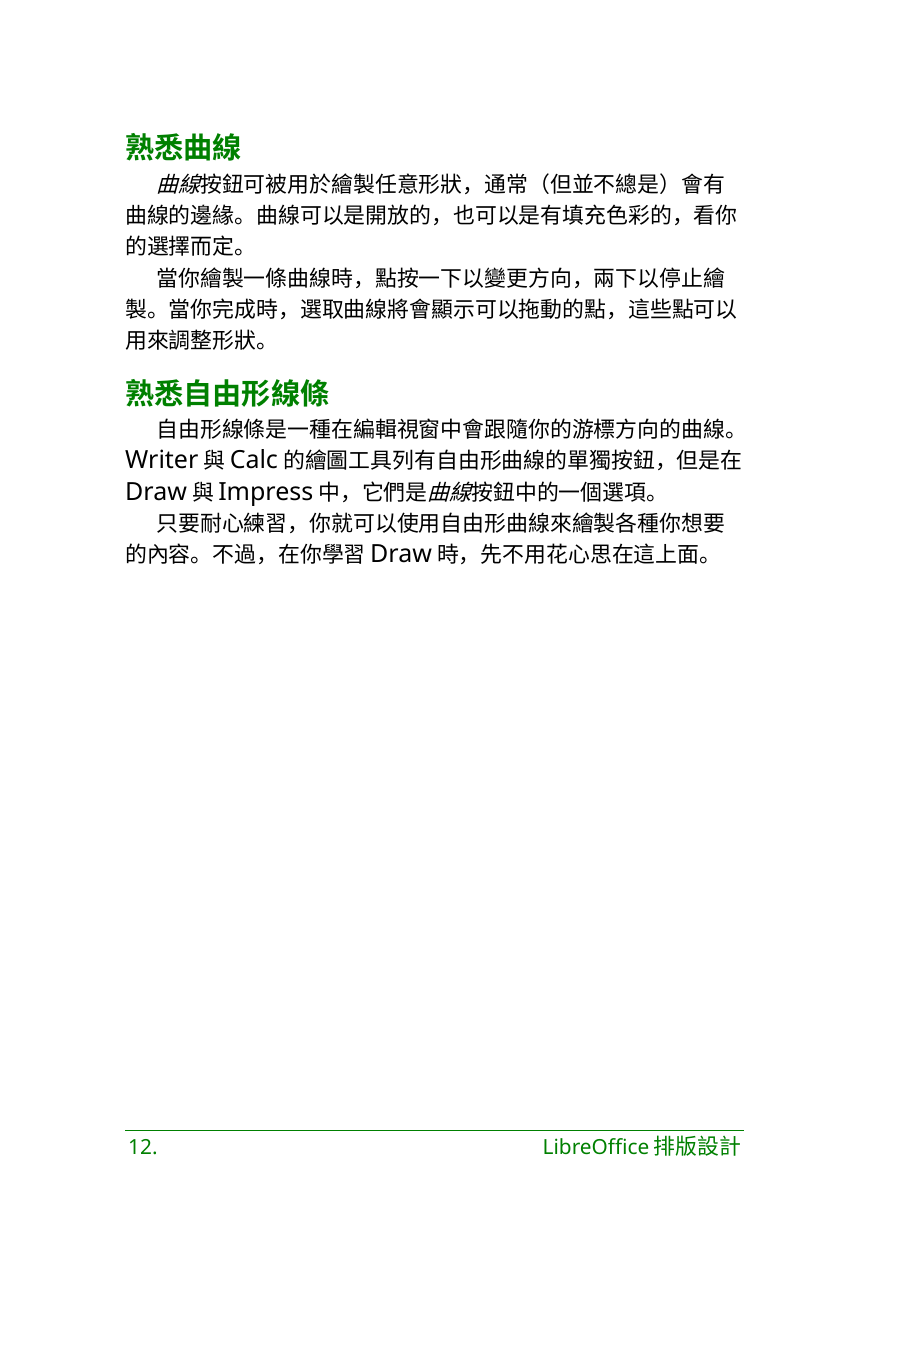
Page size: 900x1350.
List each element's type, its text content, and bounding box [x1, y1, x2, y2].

subtitle 熟悉曲線 [125, 125, 744, 167]
subtitle 熟悉自由形線條 [125, 370, 744, 413]
text 當你繪製一條曲線時，點按一下以變更方向，兩下以停止繪製。當你完成時，選取曲線將會顯示可以拖動的點，這些點可以用來調整形狀。 [125, 261, 744, 355]
text 只要耐心練習，你就可以使用自由形曲線來繪製各種你想要的內容。不過，在你學習Draw時，先不用花心思在這上面。 [125, 506, 744, 569]
text 自由形線條是一種在編輯視窗中會跟隨你的游標方向的曲線。Writer與Calc的繪圖工具列有自由形曲線的單獨按鈕，但是在Draw與Impress中，它們是曲線按鈕中的一個選項。 [125, 413, 744, 506]
text 曲線按鈕可被用於繪製任意形狀，通常（但並不總是）會有曲線的邊緣。曲線可以是開放的，也可以是有填充色彩的，看你的選擇而定。 [125, 167, 744, 261]
